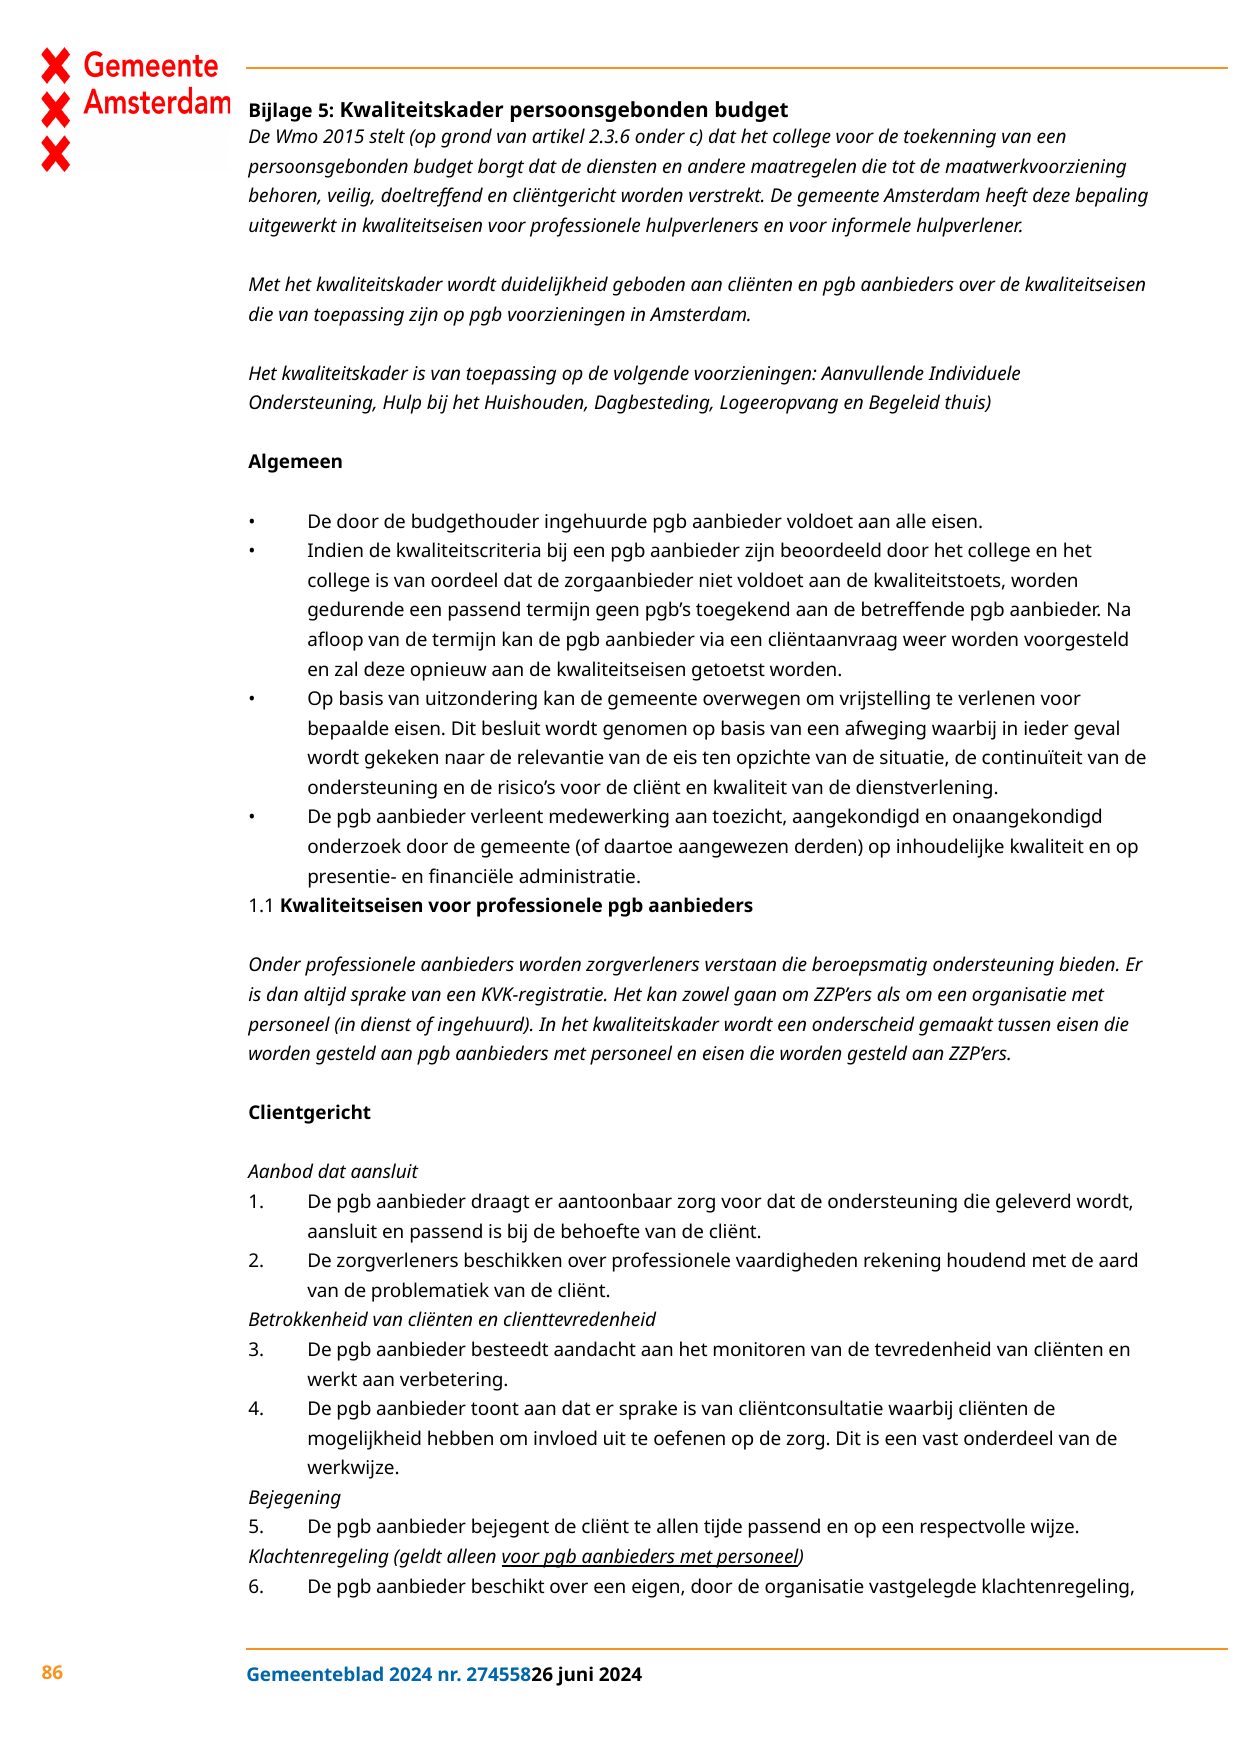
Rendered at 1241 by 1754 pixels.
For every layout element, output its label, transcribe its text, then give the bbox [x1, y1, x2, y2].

list De pgb aanbieder besteedt aandacht aan het monitoren van de tevredenheid van cliënten en werkt aan verbetering. [248, 1336, 1152, 1392]
text Algemeen [248, 449, 1152, 474]
text Betrokkenheid van cliënten en clienttevredenheid [248, 1307, 1152, 1332]
list Op basis van uitzondering kan de gemeente overwegen om vrijstelling te verlenen voor bepaalde eisen. Dit besluit wordt genomen op basis van een afweging waarbij in ieder geval wordt gekeken naar de relevantie van de eis ten opzichte van de situatie, de continuïteit van de ondersteuning en de risico’s voor de cliënt en kwaliteit van de dienstverlening. [248, 685, 1152, 800]
text Bejegening [248, 1484, 1152, 1510]
list De pgb aanbieder beschikt over een eigen, door de organisatie vastgelegde klachtenregeling, [248, 1573, 1152, 1599]
list De pgb aanbieder verleent medewerking aan toezicht, aangekondigd en onaangekondigd onderzoek door de gemeente (of daartoe aangewezen derden) op inhoudelijke kwaliteit en op presentie- en financiële administratie. [248, 804, 1152, 889]
list De pgb aanbieder bejegent de cliënt te allen tijde passend en op een respectvolle wijze. [248, 1514, 1152, 1539]
text Met het kwaliteitskader wordt duidelijkheid geboden aan cliënten en pgb aanbieders over de kwaliteitseisen die van toepassing zijn op pgb voorzieningen in Amsterdam. [248, 271, 1152, 327]
list De pgb aanbieder draagt er aantoonbaar zorg voor dat de ondersteuning die geleverd wordt, aansluit en passend is bij de behoefte van de cliënt. [248, 1188, 1152, 1244]
text 1.1 Kwaliteitseisen voor professionele pgb aanbieders [248, 892, 1152, 918]
list De zorgverleners beschikken over professionele vaardigheden rekening houdend met de aard van de problematiek van de cliënt. [248, 1247, 1152, 1303]
text Bijlage 5: Kwaliteitskader persoonsgebonden budget [248, 95, 1152, 123]
list De pgb aanbieder toont aan dat er sprake is van cliëntconsultatie waarbij cliënten de mogelijkheid hebben om invloed uit te oefenen op de zorg. Dit is een vast onderdeel van de werkwijze. [248, 1395, 1152, 1480]
text Onder professionele aanbieders worden zorgverleners verstaan die beroepsmatig ondersteuning bieden. Er is dan altijd sprake van een KVK-registratie. Het kan zowel gaan om ZZP’ers als om een organisatie met personeel (in dienst of ingehuurd). In het kwaliteitskader wordt een onderscheid gemaakt tussen eisen die worden gesteld aan pgb aanbieders met personeel en eisen die worden gesteld aan ZZP’ers. [248, 952, 1152, 1066]
list De door de budgethouder ingehuurde pgb aanbieder voldoet aan alle eisen. [248, 508, 1152, 534]
text De Wmo 2015 stelt (op grond van artikel 2.3.6 onder c) dat het college voor de toekenning van een persoonsgebonden budget borgt dat de diensten en andere maatregelen die tot de maatwerkvoorziening behoren, veilig, doeltreffend en cliëntgericht worden verstrekt. De gemeente Amsterdam heeft deze bepaling uitgewerkt in kwaliteitseisen voor professionele hulpverleners en voor informele hulpverlener. [248, 123, 1152, 238]
picture [41, 47, 231, 172]
text Het kwaliteitskader is van toepassing op de volgende voorzieningen: Aanvullende Individuele Ondersteuning, Hulp bij het Huishouden, Dagbesteding, Logeeropvang en Begeleid thuis) [248, 360, 1152, 415]
text Klachtenregeling (geldt alleen voor pgb aanbieders met personeel) [248, 1543, 1152, 1569]
text Aanbod dat aansluit [248, 1159, 1152, 1184]
text Clientgericht [248, 1099, 1152, 1125]
list Indien de kwaliteitscriteria bij een pgb aanbieder zijn beoordeeld door het college en het college is van oordeel dat de zorgaanbieder niet voldoet aan de kwaliteitstoets, worden gedurende een passend termijn geen pgb’s toegekend aan de betreffende pgb aanbieder. Na afloop van de termijn kan de pgb aanbieder via een cliëntaanvraag weer worden voorgesteld en zal deze opnieuw aan de kwaliteitseisen getoetst worden. [248, 537, 1152, 682]
